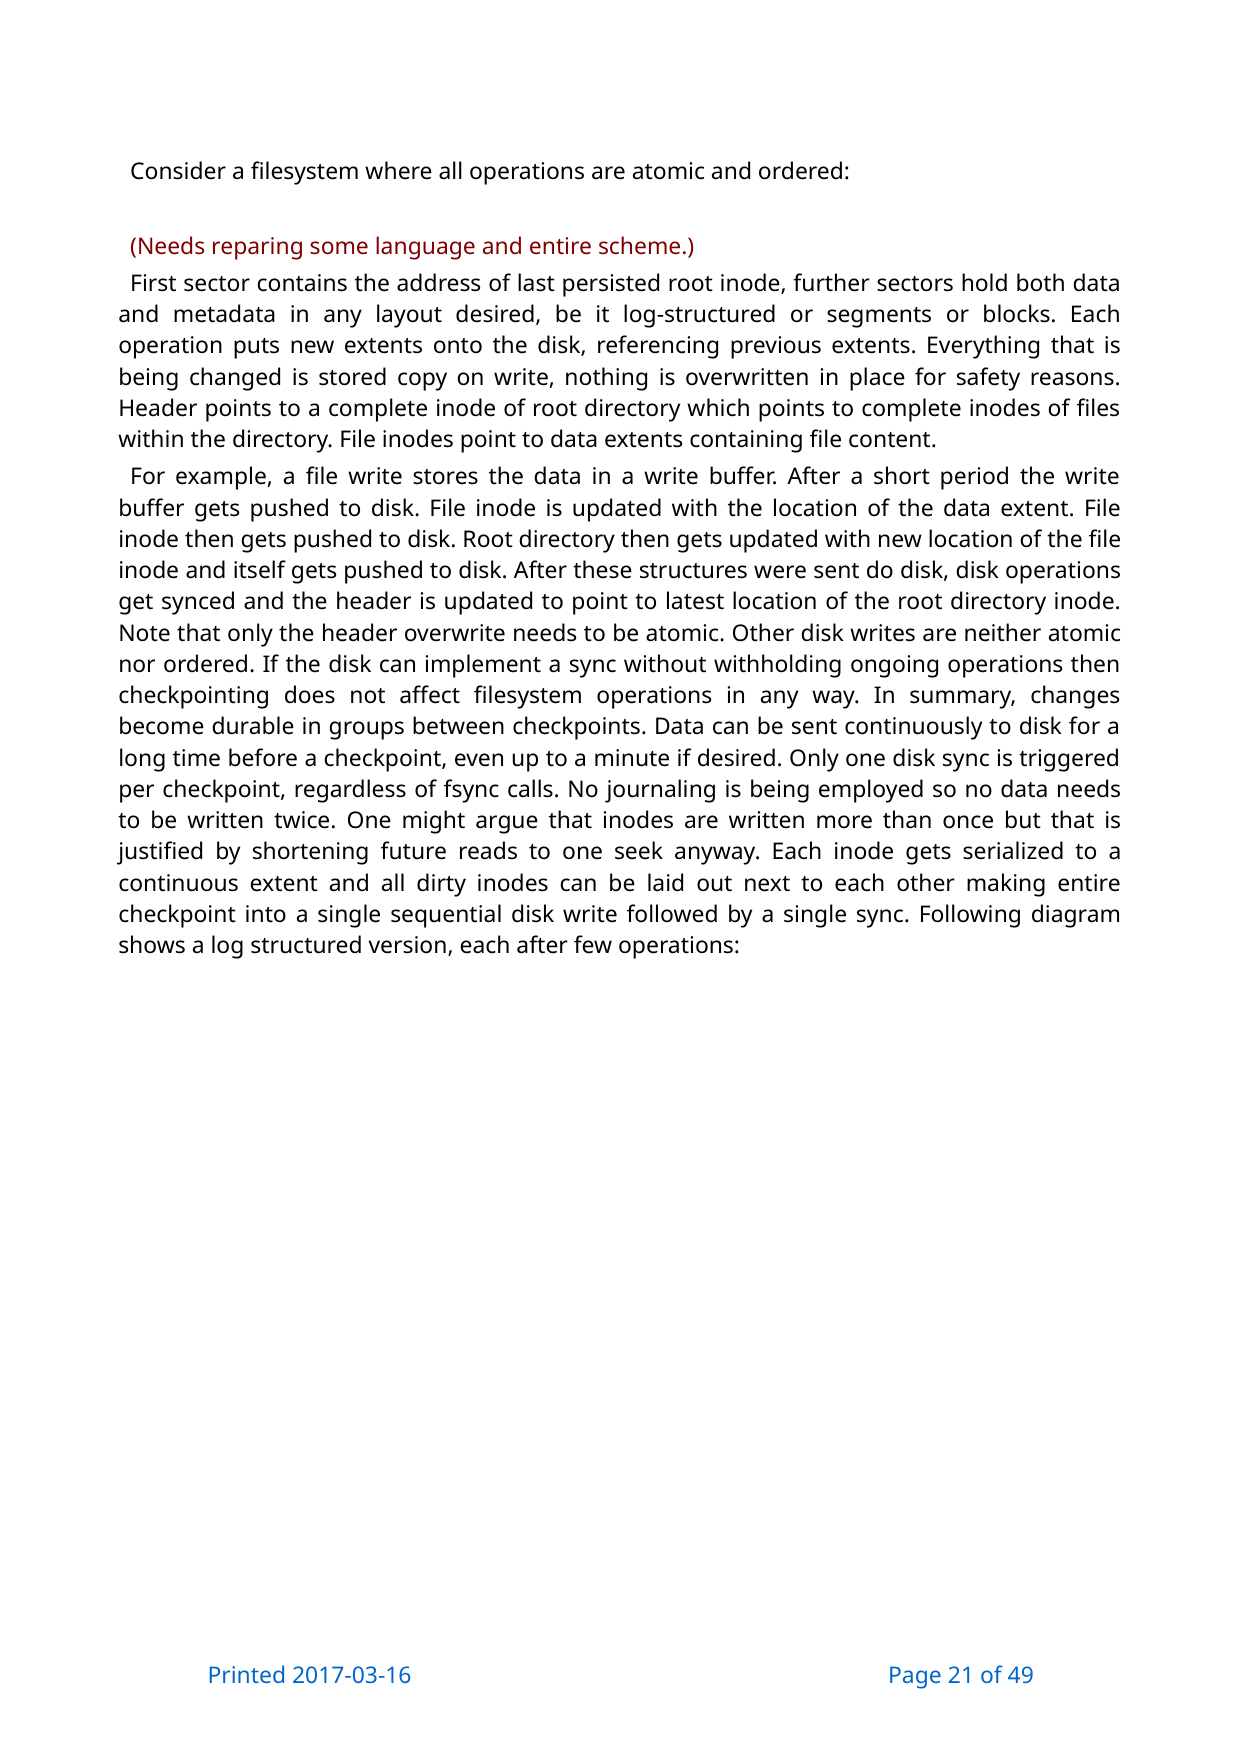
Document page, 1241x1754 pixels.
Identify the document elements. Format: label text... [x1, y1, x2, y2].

text For example, a file write stores the data in a write buffer. After a short period the write buffer gets pushed to disk. File inode is updated with the location of the data extent. File inode then gets pushed to disk. Root directory then gets updated with new location of the file inode and itself gets pushed to disk. After these structures were sent do disk, disk operations get synced and the header is updated to point to latest location of the root directory inode. Note that only the header overwrite needs to be atomic. Other disk writes are neither atomic nor ordered. If the disk can implement a sync without withholding ongoing operations then checkpointing does not affect filesystem operations in any way. In summary, changes become durable in groups between checkpoints. Data can be sent continuously to disk for a long time before a checkpoint, even up to a minute if desired. Only one disk sync is triggered per checkpoint, regardless of fsync calls. No journaling is being employed so no data needs to be written twice. One might argue that inodes are written more than once but that is justified by shortening future reads to one seek anyway. Each inode gets serialized to a continuous extent and all dirty inodes can be laid out next to each other making entire checkpoint into a single sequential disk write followed by a single sync. Following diagram shows a log structured version, each after few operations: [118, 460, 1122, 960]
text (Needs reparing some language and entire scheme.) [118, 230, 1122, 261]
text First sector contains the address of last persisted root inode, further sectors hold both data and metadata in any layout desired, be it log-structured or segments or blocks. Each operation puts new extents onto the disk, referencing previous extents. Everything that is being changed is stored copy on write, nothing is overwritten in place for safety reasons. Header points to a complete inode of root directory which points to complete inodes of files within the directory. File inodes point to data extents containing file content. [118, 267, 1122, 454]
text Consider a filesystem where all operations are atomic and ordered: [118, 155, 1122, 187]
